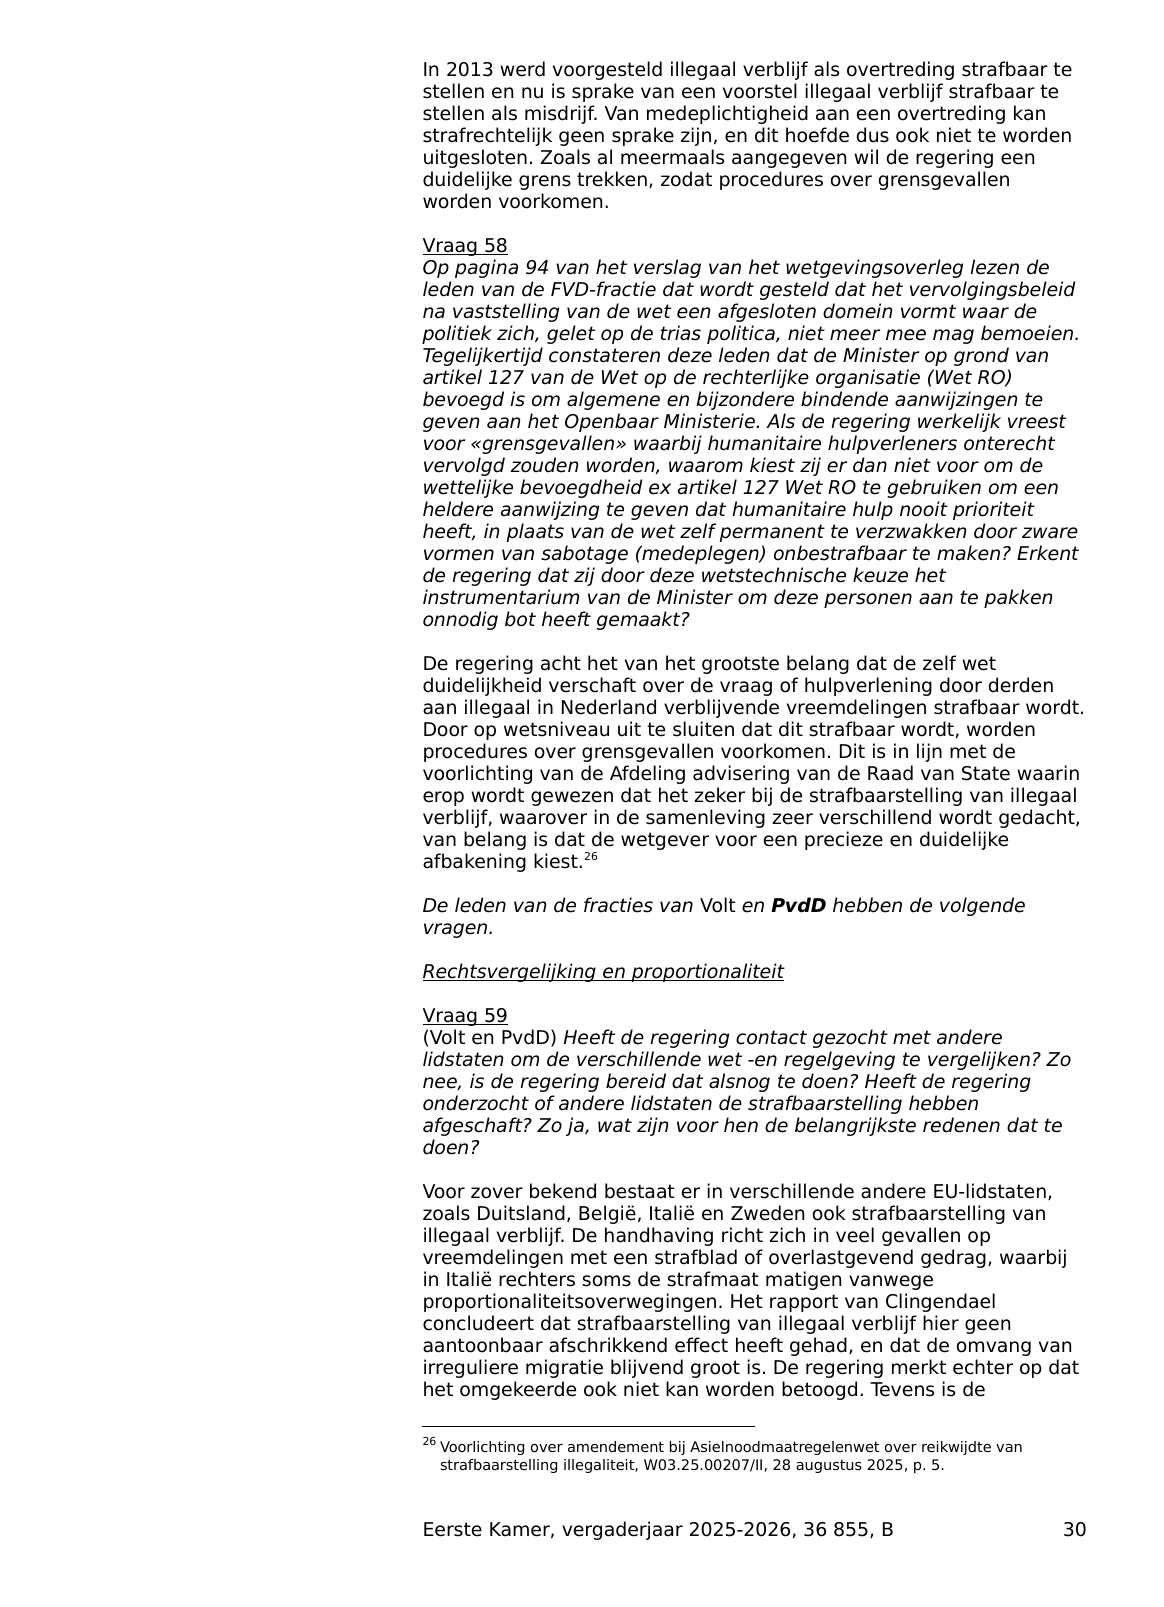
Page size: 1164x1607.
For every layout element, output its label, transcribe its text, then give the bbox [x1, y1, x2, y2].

text De leden van de fracties van Volt en PvdD hebben de volgende vragen. [422, 895, 1087, 939]
text Voorlichting over amendement bij Asielnoodmaatregelenwet over reikwijdte van strafbaarstelling illegaliteit, W03.25.00207/II, 28 augustus 2025, p. 5. [422, 1435, 1087, 1474]
text Vraag 58 [422, 235, 1087, 257]
text Voor zover bekend bestaat er in verschillende andere EU-lidstaten, zoals Duitsland, België, Italië en Zweden ook strafbaarstelling van illegaal verblijf. De handhaving richt zich in veel gevallen op vreemdelingen met een strafblad of overlastgevend gedrag, waarbij in Italië rechters soms de strafmaat matigen vanwege proportionaliteitsoverwegingen. Het rapport van Clingendael concludeert dat strafbaarstelling van illegaal verblijf hier geen aantoonbaar afschrikkend effect heeft gehad, en dat de omvang van irreguliere migratie blijvend groot is. De regering merkt echter op dat het omgekeerde ook niet kan worden betoogd. Tevens is de [422, 1181, 1087, 1401]
text Op pagina 94 van het verslag van het wetgevingsoverleg lezen de leden van de FVD-fractie dat wordt gesteld dat het vervolgingsbeleid na vaststelling van de wet een afgesloten domein vormt waar de politiek zich, gelet op de trias politica, niet meer mee mag bemoeien. Tegelijkertijd constateren deze leden dat de Minister op grond van artikel 127 van de Wet op de rechterlijke organisatie (Wet RO) bevoegd is om algemene en bijzondere bindende aanwijzingen te geven aan het Openbaar Ministerie. Als de regering werkelijk vreest voor «grensgevallen» waarbij humanitaire hulpverleners onterecht vervolgd zouden worden, waarom kiest zij er dan niet voor om de wettelijke bevoegdheid ex artikel 127 Wet RO te gebruiken om een heldere aanwijzing te geven dat humanitaire hulp nooit prioriteit heeft, in plaats van de wet zelf permanent te verzwakken door zware vormen van sabotage (medeplegen) onbestrafbaar te maken? Erkent de regering dat zij door deze wetstechnische keuze het instrumentarium van de Minister om deze personen aan te pakken onnodig bot heeft gemaakt? [422, 257, 1087, 631]
text (Volt en PvdD) Heeft de regering contact gezocht met andere lidstaten om de verschillende wet -en regelgeving te vergelijken? Zo nee, is de regering bereid dat alsnog te doen? Heeft de regering onderzocht of andere lidstaten de strafbaarstelling hebben afgeschaft? Zo ja, wat zijn voor hen de belangrijkste redenen dat te doen? [422, 1027, 1087, 1159]
text In 2013 werd voorgesteld illegaal verblijf als overtreding strafbaar te stellen en nu is sprake van een voorstel illegaal verblijf strafbaar te stellen als misdrijf. Van medeplichtigheid aan een overtreding kan strafrechtelijk geen sprake zijn, en dit hoefde dus ook niet te worden uitgesloten. Zoals al meermaals aangegeven wil de regering een duidelijke grens trekken, zodat procedures over grensgevallen worden voorkomen. [422, 59, 1087, 213]
subtitle Rechtsvergelijking en proportionaliteit [422, 961, 1087, 983]
text Vraag 59 [422, 1005, 1087, 1027]
text De regering acht het van het grootste belang dat de zelf wet duidelijkheid verschaft over de vraag of hulpverlening door derden aan illegaal in Nederland verblijvende vreemdelingen strafbaar wordt. Door op wetsniveau uit te sluiten dat dit strafbaar wordt, worden procedures over grensgevallen voorkomen. Dit is in lijn met de voorlichting van de Afdeling advisering van de Raad van State waarin erop wordt gewezen dat het zeker bij de strafbaarstelling van illegaal verblijf, waarover in de samenleving zeer verschillend wordt gedacht, van belang is dat de wetgever voor een precieze en duidelijke afbakening kiest. [422, 653, 1087, 873]
